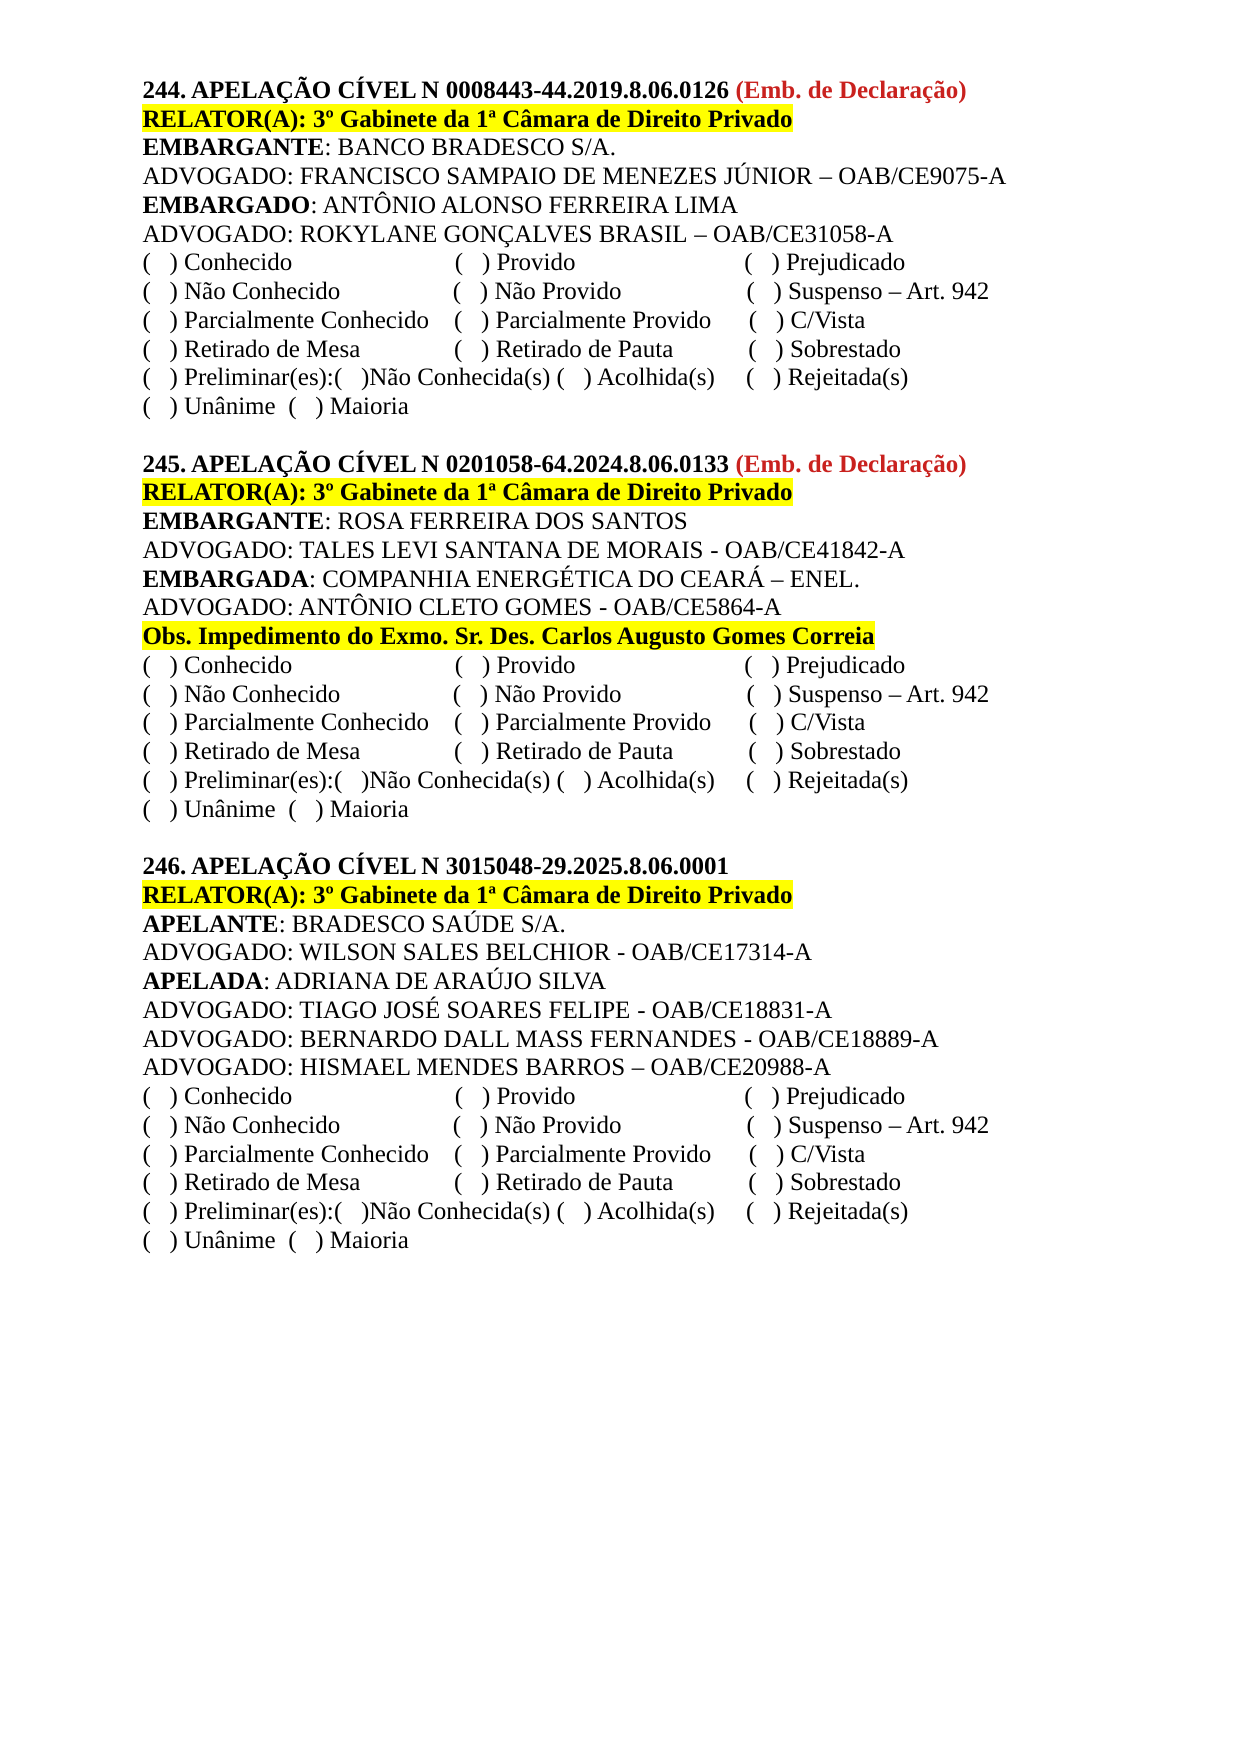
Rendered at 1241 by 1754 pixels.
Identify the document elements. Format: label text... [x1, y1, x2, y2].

text ( ) Conhecido ( ) Provido ( ) Prejudicado [142, 650, 1141, 679]
text ( ) Preliminar(es):( )Não Conhecida(s) ( ) Acolhida(s) ( ) Rejeitada(s) [142, 362, 1158, 391]
text ( ) Conhecido ( ) Provido ( ) Prejudicado [142, 1081, 1141, 1110]
text ( ) Retirado de Mesa ( ) Retirado de Pauta ( ) Sobrestado [142, 736, 1158, 765]
text 244. APELAÇÃO CÍVEL N 0008443-44.2019.8.06.0126 (Emb. de Declaração) RELATOR(A): 3º Gabinete da 1ª Câmara de Direito Privado EMBARGANTE: BANCO BRADESCO S/A. ADVOGADO: FRANCISCO SAMPAIO DE MENEZES JÚNIOR – OAB/CE9075-A [142, 75, 1141, 190]
text EMBARGADO: ANTÔNIO ALONSO FERREIRA LIMA ADVOGADO: ROKYLANE GONÇALVES BRASIL – OAB/CE31058-A [142, 190, 1141, 247]
text EMBARGADA: COMPANHIA ENERGÉTICA DO CEARÁ – ENEL. ADVOGADO: ANTÔNIO CLETO GOMES - OAB/CE5864-A Obs. Impedimento do Exmo. Sr. Des. Carlos Augusto Gomes Correia [142, 564, 1141, 650]
text ( ) Unânime ( ) Maioria [142, 794, 1141, 822]
text ( ) Parcialmente Conhecido ( ) Parcialmente Provido ( ) C/Vista [142, 707, 1158, 736]
text 246. APELAÇÃO CÍVEL N 3015048-29.2025.8.06.0001 RELATOR(A): 3º Gabinete da 1ª Câmara de Direito Privado APELANTE: BRADESCO SAÚDE S/A. ADVOGADO: WILSON SALES BELCHIOR - OAB/CE17314-A APELADA: ADRIANA DE ARAÚJO SILVA ADVOGADO: TIAGO JOSÉ SOARES FELIPE - OAB/CE18831-A ADVOGADO: BERNARDO DALL MASS FERNANDES - OAB/CE18889-A ADVOGADO: HISMAEL MENDES BARROS – OAB/CE20988-A [142, 822, 1141, 1081]
text ( ) Parcialmente Conhecido ( ) Parcialmente Provido ( ) C/Vista [142, 305, 1158, 334]
text ( ) Unânime ( ) Maioria [142, 1225, 1141, 1311]
text ( ) Retirado de Mesa ( ) Retirado de Pauta ( ) Sobrestado [142, 334, 1158, 362]
text ( ) Não Conhecido ( ) Não Provido ( ) Suspenso – Art. 942 [142, 679, 1158, 707]
text ( ) Conhecido ( ) Provido ( ) Prejudicado [142, 247, 1141, 276]
text ( ) Preliminar(es):( )Não Conhecida(s) ( ) Acolhida(s) ( ) Rejeitada(s) [142, 1196, 1158, 1225]
text ( ) Não Conhecido ( ) Não Provido ( ) Suspenso – Art. 942 [142, 276, 1158, 305]
text ( ) Preliminar(es):( )Não Conhecida(s) ( ) Acolhida(s) ( ) Rejeitada(s) [142, 765, 1158, 794]
text ( ) Retirado de Mesa ( ) Retirado de Pauta ( ) Sobrestado [142, 1167, 1158, 1196]
text ( ) Unânime ( ) Maioria 245. APELAÇÃO CÍVEL N 0201058-64.2024.8.06.0133 (Emb. de Declaração) RELATOR(A): 3º Gabinete da 1ª Câmara de Direito Privado EMBARGANTE: ROSA FERREIRA DOS SANTOS ADVOGADO: TALES LEVI SANTANA DE MORAIS - OAB/CE41842-A [142, 391, 1141, 564]
text ( ) Não Conhecido ( ) Não Provido ( ) Suspenso – Art. 942 [142, 1110, 1158, 1139]
text ( ) Parcialmente Conhecido ( ) Parcialmente Provido ( ) C/Vista [142, 1139, 1158, 1167]
